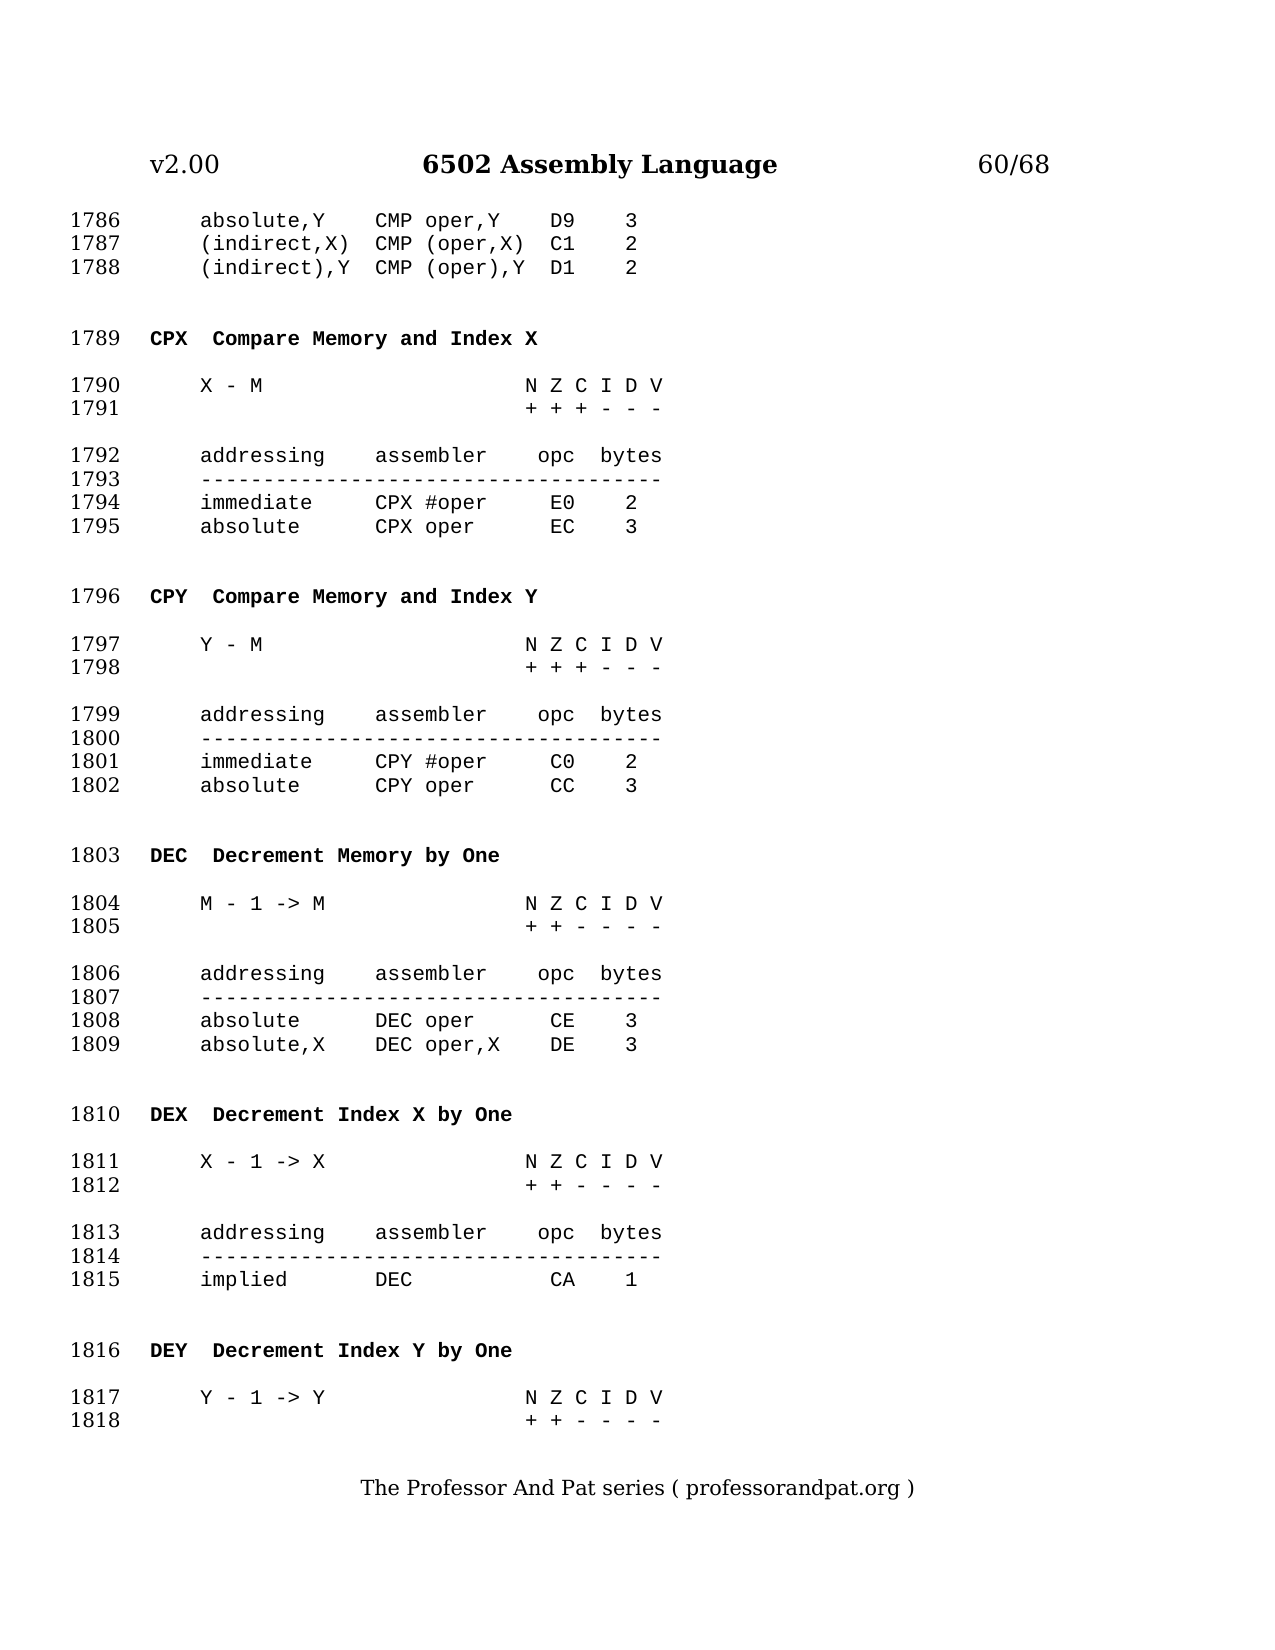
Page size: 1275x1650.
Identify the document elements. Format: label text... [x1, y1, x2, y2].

text X - 1 -> X N Z C I D V [150, 1152, 1125, 1175]
text absolute DEC oper CE 3 [150, 1010, 1125, 1034]
text (indirect),Y CMP (oper),Y D1 2 [150, 257, 1125, 281]
text addressing assembler opc bytes [150, 963, 1125, 987]
text + + + - - - [150, 657, 1125, 681]
text absolute CPY oper CC 3 [150, 775, 1125, 798]
text CPY Compare Memory and Index Y [150, 587, 1125, 610]
text X - M N Z C I D V [150, 375, 1125, 398]
text immediate CPY #oper C0 2 [150, 751, 1125, 775]
text absolute CPX oper EC 3 [150, 516, 1125, 539]
text Y - M N Z C I D V [150, 634, 1125, 657]
text addressing assembler opc bytes [150, 704, 1125, 728]
text DEX Decrement Index X by One [150, 1104, 1125, 1128]
text addressing assembler opc bytes [150, 445, 1125, 469]
text Y - 1 -> Y N Z C I D V [150, 1387, 1125, 1411]
text ------------------------------------- [150, 1246, 1125, 1269]
text addressing assembler opc bytes [150, 1222, 1125, 1246]
text + + + - - - [150, 398, 1125, 422]
text absolute,X DEC oper,X DE 3 [150, 1034, 1125, 1057]
text ------------------------------------- [150, 987, 1125, 1010]
text ------------------------------------- [150, 469, 1125, 492]
text (indirect,X) CMP (oper,X) C1 2 [150, 233, 1125, 257]
text + + - - - - [150, 916, 1125, 940]
text DEC Decrement Memory by One [150, 846, 1125, 869]
text implied DEC CA 1 [150, 1269, 1125, 1293]
text ------------------------------------- [150, 728, 1125, 751]
text + + - - - - [150, 1175, 1125, 1199]
text immediate CPX #oper E0 2 [150, 492, 1125, 516]
text CPX Compare Memory and Index X [150, 328, 1125, 351]
text + + - - - - [150, 1411, 1125, 1434]
text DEY Decrement Index Y by One [150, 1340, 1125, 1363]
text M - 1 -> M N Z C I D V [150, 893, 1125, 916]
text absolute,Y CMP oper,Y D9 3 [150, 210, 1125, 233]
